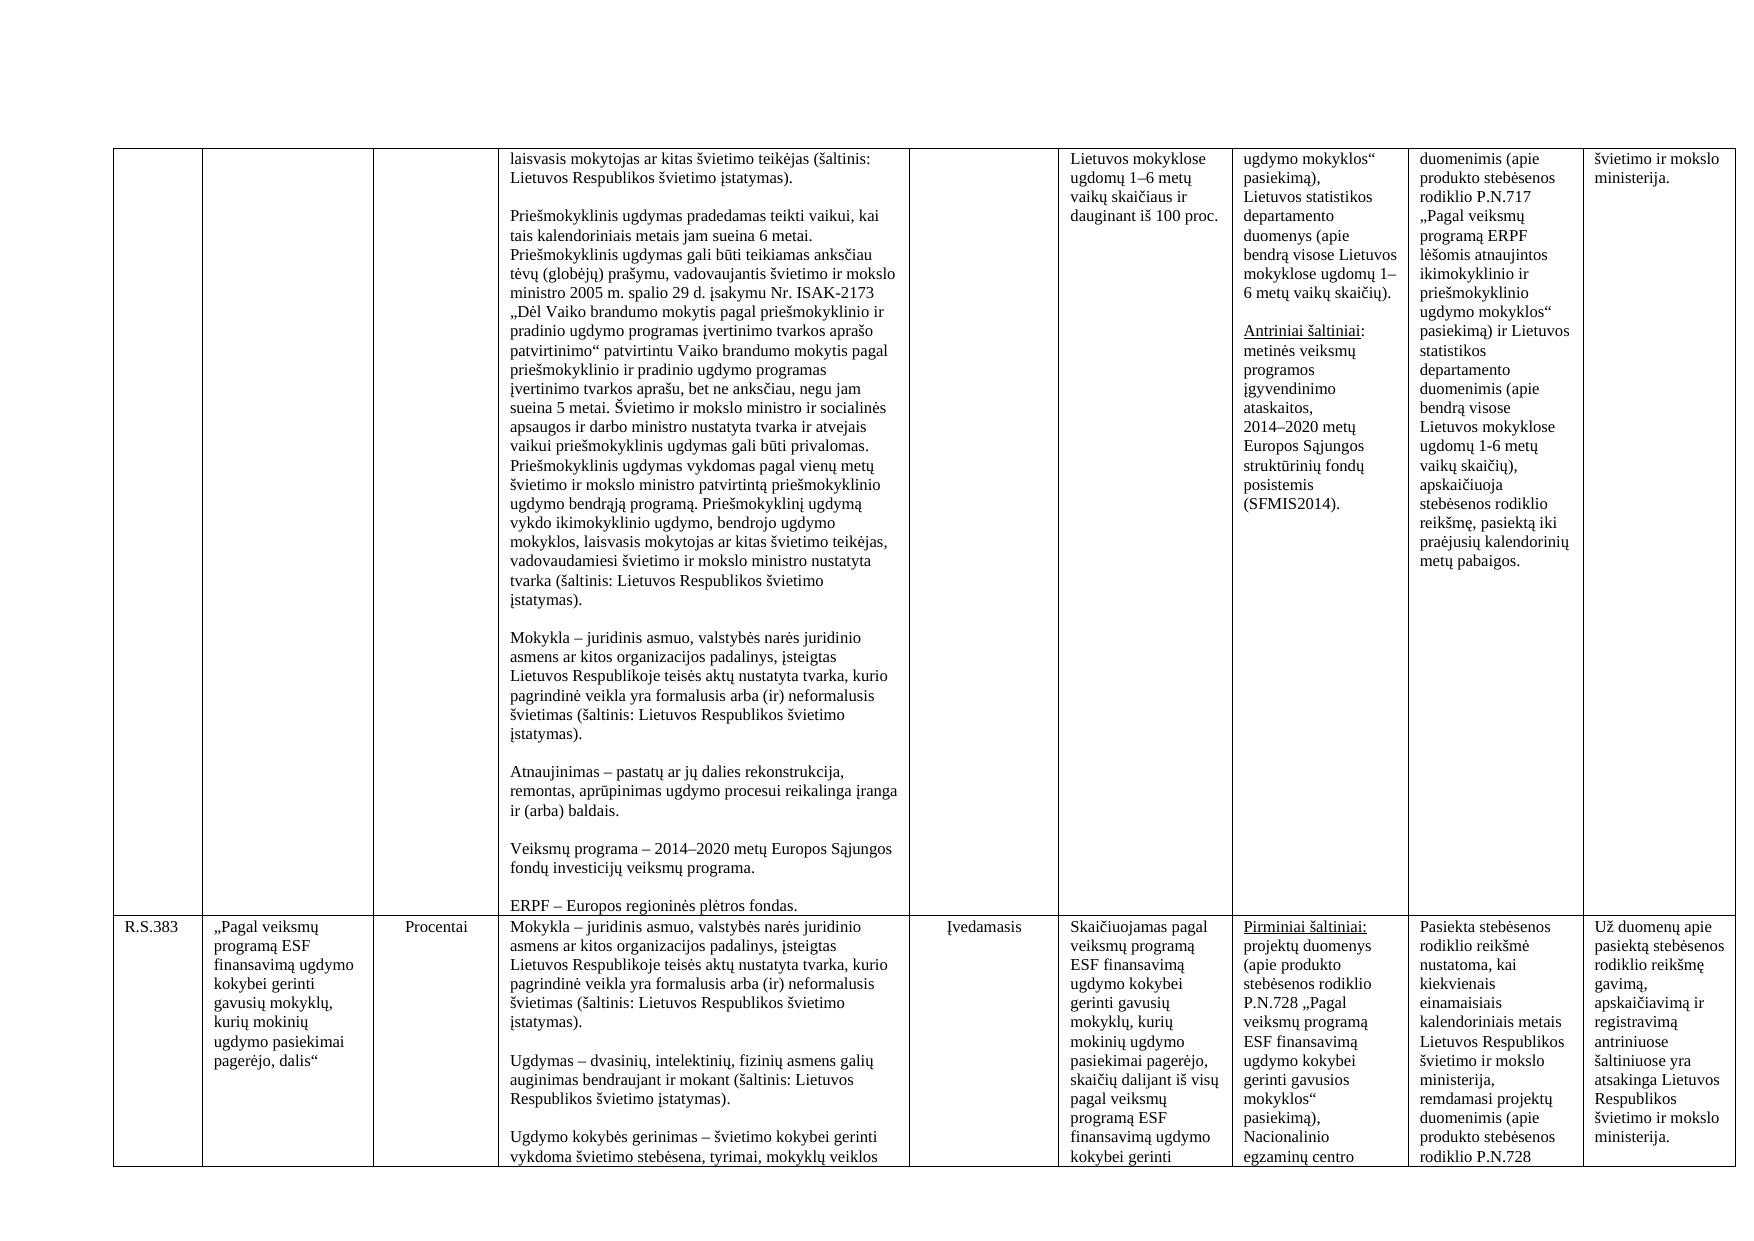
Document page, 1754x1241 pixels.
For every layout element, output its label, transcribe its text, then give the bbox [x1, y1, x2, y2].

table_cell laisvasis mokytojas ar kitas švietimo teikėjas (šaltinis: Lietuvos Respublikos švietimo įstatymas). Priešmokyklinis ugdymas pradedamas teikti vaikui, kai tais kalendoriniais metais jam sueina 6 metai. Priešmokyklinis ugdymas gali būti teikiamas anksčiau tėvų (globėjų) prašymu, vadovaujantis švietimo ir mokslo ministro 2005 m. spalio 29 d. įsakymu Nr. ISAK-2173 „Dėl Vaiko brandumo mokytis pagal priešmokyklinio ir pradinio ugdymo programas įvertinimo tvarkos aprašo patvirtinimo“ patvirtintu Vaiko brandumo mokytis pagal priešmokyklinio ir pradinio ugdymo programas įvertinimo tvarkos aprašu, bet ne anksčiau, negu jam sueina 5 metai. Švietimo ir mokslo ministro ir socialinės apsaugos ir darbo ministro nustatyta tvarka ir atvejais vaikui priešmokyklinis ugdymas gali būti privalomas. Priešmokyklinis ugdymas vykdomas pagal vienų metų švietimo ir mokslo ministro patvirtintą priešmokyklinio ugdymo bendrąją programą. Priešmokyklinį ugdymą vykdo ikimokyklinio ugdymo, bendrojo ugdymo mokyklos, laisvasis mokytojas ar kitas švietimo teikėjas, vadovaudamiesi švietimo ir mokslo ministro nustatyta tvarka (šaltinis: Lietuvos Respublikos švietimo įstatymas). Mokykla – juridinis asmuo, valstybės narės juridinio asmens ar kitos organizacijos padalinys, įsteigtas Lietuvos Respublikoje teisės aktų nustatyta tvarka, kurio pagrindinė veikla yra formalusis arba (ir) neformalusis švietimas (šaltinis: Lietuvos Respublikos švietimo įstatymas). Atnaujinimas – pastatų ar jų dalies rekonstrukcija, remontas, aprūpinimas ugdymo procesui reikalinga įranga ir (arba) baldais. Veiksmų programa – 2014–2020 metų Europos Sąjungos fondų investicijų veiksmų programa. ERPF – Europos regioninės plėtros fondas. [499, 149, 909, 915]
table_cell Pasiekta stebėsenos rodiklio reikšmė nustatoma, kai kiekvienais einamaisiais kalendoriniais metais Lietuvos Respublikos švietimo ir mokslo ministerija, remdamasi projektų duomenimis (apie produkto stebėsenos rodiklio P.N.728 [1409, 916, 1583, 1166]
table_cell [114, 149, 202, 915]
table_cell ugdymo mokyklos“ pasiekimą), Lietuvos statistikos departamento duomenys (apie bendrą visose Lietuvos mokyklose ugdomų 1–6 metų vaikų skaičių). Antriniai šaltiniai: metinės veiksmų programos įgyvendinimo ataskaitos, 2014–2020 metų Europos Sąjungos struktūrinių fondų posistemis (SFMIS2014). [1233, 149, 1408, 915]
table_cell Mokykla – juridinis asmuo, valstybės narės juridinio asmens ar kitos organizacijos padalinys, įsteigtas Lietuvos Respublikoje teisės aktų nustatyta tvarka, kurio pagrindinė veikla yra formalusis arba (ir) neformalusis švietimas (šaltinis: Lietuvos Respublikos švietimo įstatymas). Ugdymas – dvasinių, intelektinių, fizinių asmens galių auginimas bendraujant ir mokant (šaltinis: Lietuvos Respublikos švietimo įstatymas). Ugdymo kokybės gerinimas – švietimo kokybei gerinti vykdoma švietimo stebėsena, tyrimai, mokyklų veiklos [499, 916, 909, 1166]
table_cell Skaičiuojamas pagal veiksmų programą ESF finansavimą ugdymo kokybei gerinti gavusių mokyklų, kurių mokinių ugdymo pasiekimai pagerėjo, skaičių dalijant iš visų pagal veiksmų programą ESF finansavimą ugdymo kokybei gerinti [1059, 916, 1232, 1166]
table_cell Procentai [374, 916, 498, 1166]
table_cell Lietuvos mokyklose ugdomų 1–6 metų vaikų skaičiaus ir dauginant iš 100 proc. [1059, 149, 1232, 915]
table_cell R.S.383 [114, 916, 202, 1166]
table_cell [374, 149, 498, 915]
table_cell Pirminiai šaltiniai: projektų duomenys (apie produkto stebėsenos rodiklio P.N.728 „Pagal veiksmų programą ESF finansavimą ugdymo kokybei gerinti gavusios mokyklos“ pasiekimą), Nacionalinio egzaminų centro [1233, 916, 1408, 1166]
table_cell Įvedamasis [910, 916, 1058, 1166]
table_cell duomenimis (apie produkto stebėsenos rodiklio P.N.717 „Pagal veiksmų programą ERPF lėšomis atnaujintos ikimokyklinio ir priešmokyklinio ugdymo mokyklos“ pasiekimą) ir Lietuvos statistikos departamento duomenimis (apie bendrą visose Lietuvos mokyklose ugdomų 1-6 metų vaikų skaičių), apskaičiuoja stebėsenos rodiklio reikšmę, pasiektą iki praėjusių kalendorinių metų pabaigos. [1409, 149, 1583, 915]
table_cell [203, 149, 373, 915]
table_cell „Pagal veiksmų programą ESF finansavimą ugdymo kokybei gerinti gavusių mokyklų, kurių mokinių ugdymo pasiekimai pagerėjo, dalis“ [203, 916, 373, 1166]
table_cell [910, 149, 1058, 915]
table_cell švietimo ir mokslo ministerija. [1584, 149, 1735, 915]
table_cell Už duomenų apie pasiektą stebėsenos rodiklio reikšmę gavimą, apskaičiavimą ir registravimą antriniuose šaltiniuose yra atsakinga Lietuvos Respublikos švietimo ir mokslo ministerija. [1584, 916, 1735, 1166]
